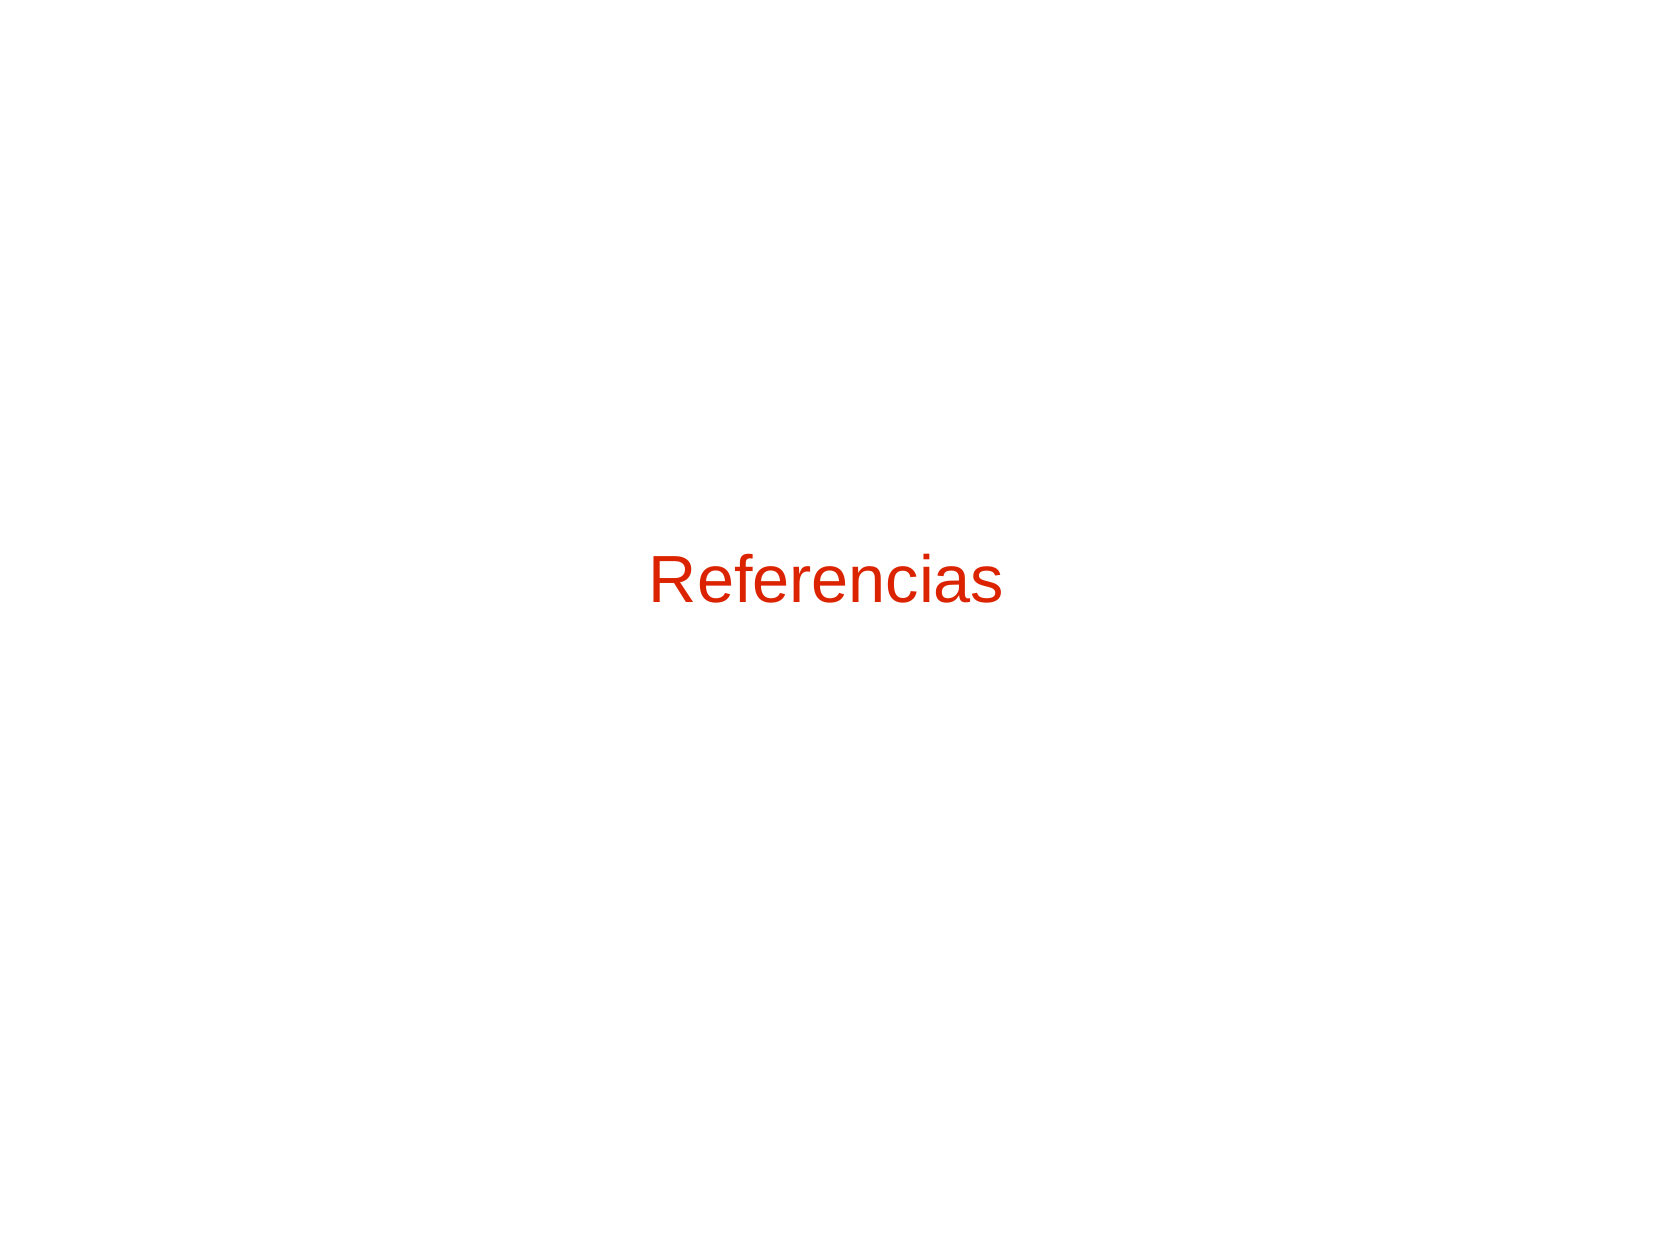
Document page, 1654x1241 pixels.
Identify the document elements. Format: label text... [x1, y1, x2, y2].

subtitle Referencias [82, 49, 1571, 1109]
